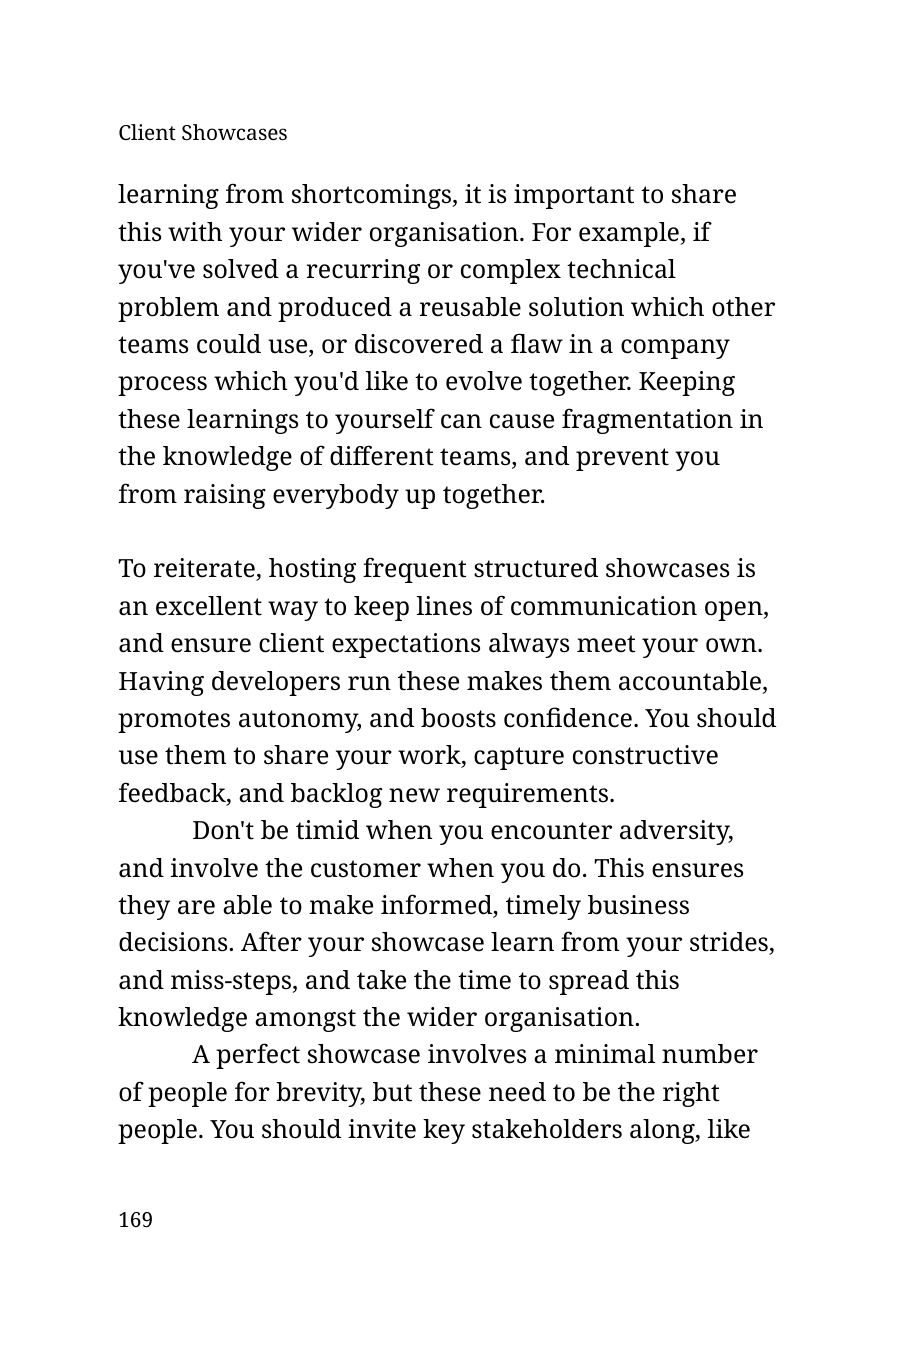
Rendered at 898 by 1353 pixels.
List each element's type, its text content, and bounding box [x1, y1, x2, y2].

text To reiterate, hosting frequent structured showcases is an excellent way to keep lines of communication open, and ensure client expectations always meet your own. Having developers run these makes them accountable, promotes autonomy, and boosts confidence. You should use them to share your work, capture constructive feedback, and backlog new requirements. [118, 551, 779, 809]
text learning from shortcomings, it is important to share this with your wider organisation. For example, if you've solved a recurring or complex technical problem and produced a reusable solution which other teams could use, or discovered a flaw in a company process which you'd like to evolve together. Keeping these learnings to yourself can cause fragmentation in the knowledge of different teams, and prevent you from raising everybody up together. [118, 177, 779, 510]
text Don't be timid when you encounter adversity, and involve the customer when you do. This ensures they are able to make informed, timely business decisions. After your showcase learn from your strides, and miss-steps, and take the time to spread this knowledge amongst the wider organisation. [118, 813, 779, 1034]
text A perfect showcase involves a minimal number of people for brevity, but these need to be the right people. You should invite key stakeholders along, like [118, 1037, 779, 1146]
